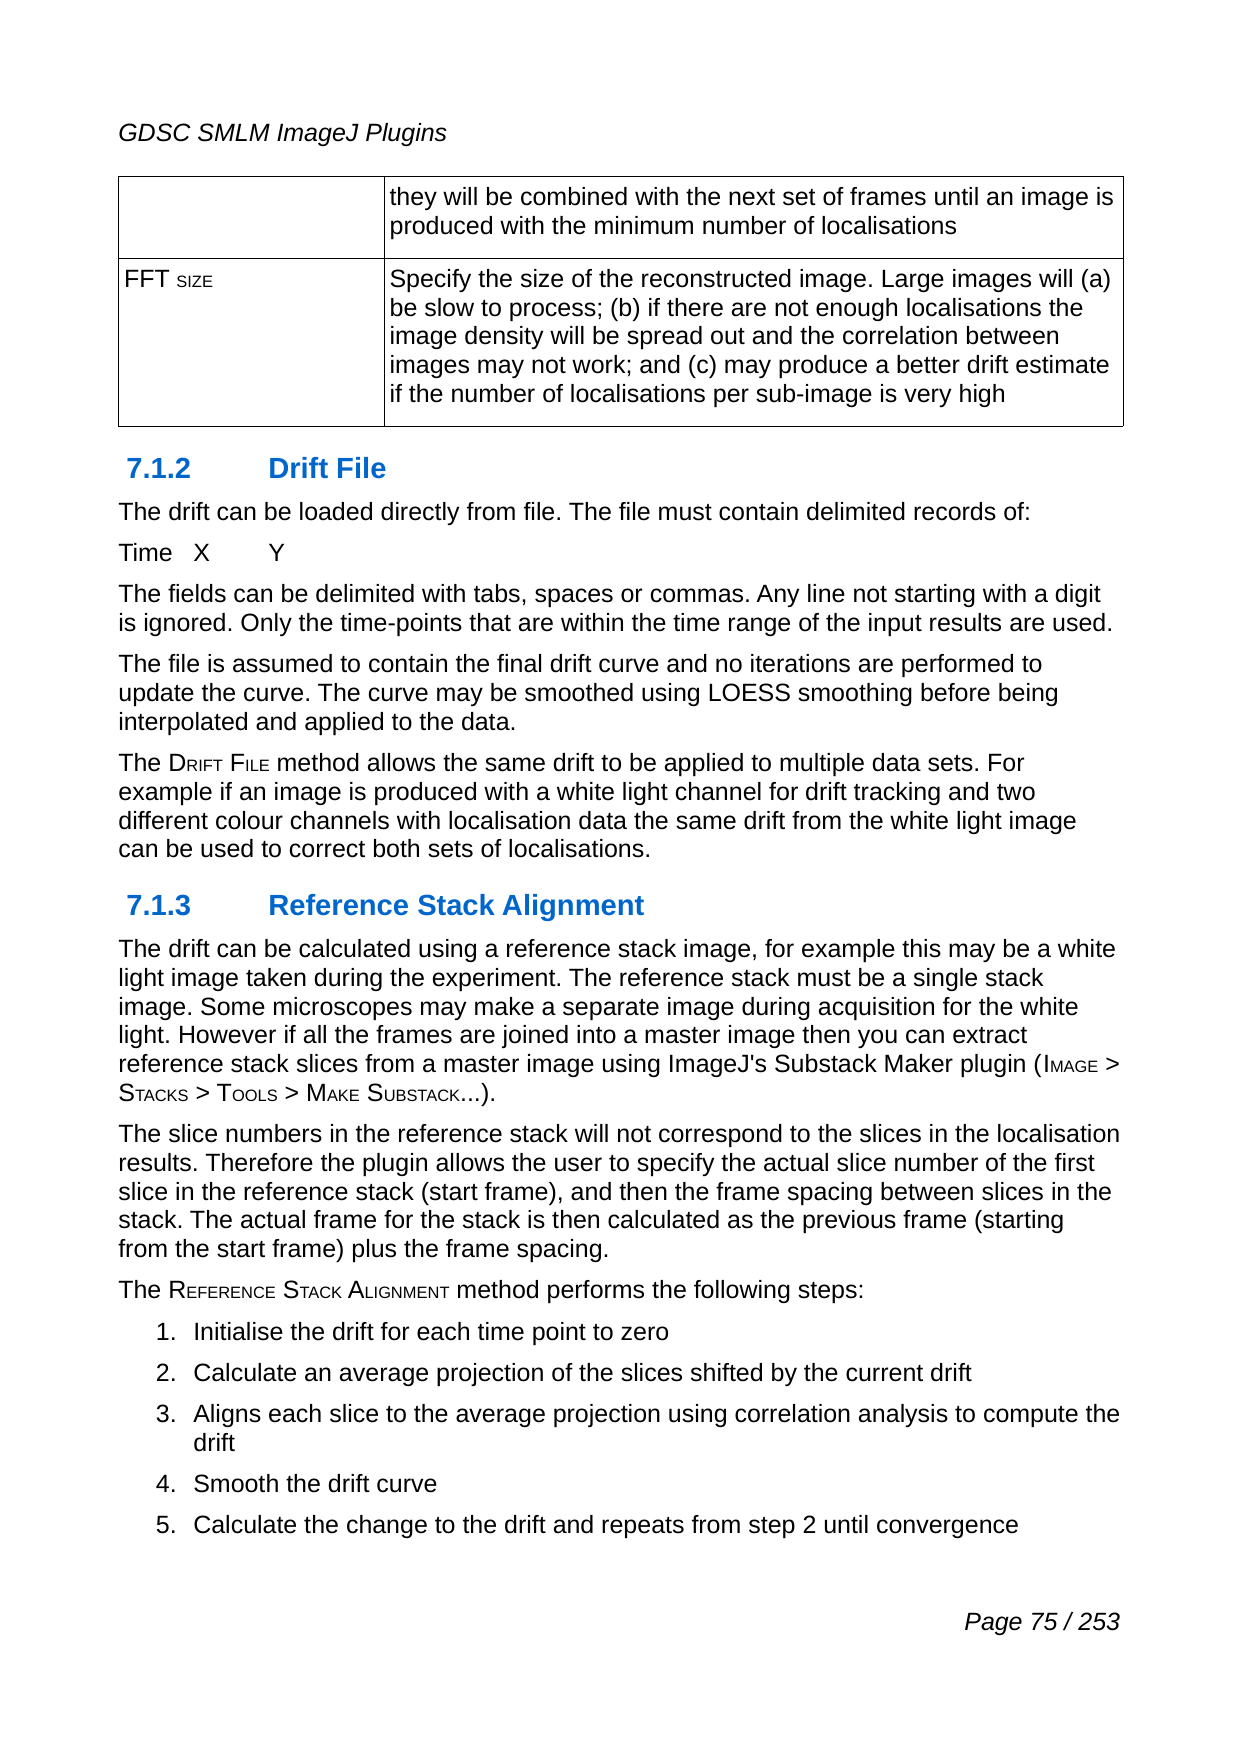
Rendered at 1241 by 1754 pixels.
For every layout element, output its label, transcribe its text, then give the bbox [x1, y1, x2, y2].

text The Reference Stack Alignment method performs the following steps: [118, 1275, 1122, 1304]
list Calculate an average projection of the slices shifted by the current drift [156, 1358, 1122, 1387]
subtitle Reference Stack Alignment [118, 888, 1122, 922]
text The drift can be calculated using a reference stack image, for example this may be a white light image taken during the experiment. The reference stack must be a single stack image. Some microscopes may make a separate image during acquisition for the white light. However if all the frames are joined into a master image then you can extract reference stack slices from a master image using ImageJ's Substack Maker plugin (Image > Stacks > Tools > Make Substack...). [118, 934, 1122, 1107]
text The slice numbers in the reference stack will not correspond to the slices in the localisation results. Therefore the plugin allows the user to specify the actual slice number of the first slice in the reference stack (start frame), and then the frame spacing between slices in the stack. The actual frame for the stack is then calculated as the previous frame (starting from the start frame) plus the frame spacing. [118, 1119, 1122, 1263]
text The file is assumed to contain the final drift curve and no iterations are performed to update the curve. The curve may be smoothed using LOESS smoothing before being interpolated and applied to the data. [118, 649, 1122, 736]
list Calculate the change to the drift and repeats from step 2 until convergence [156, 1510, 1122, 1539]
list Initialise the drift for each time point to zero [156, 1317, 1122, 1345]
text The Drift File method allows the same drift to be applied to multiple data sets. For example if an image is produced with a white light channel for drift tracking and two different colour channels with localisation data the same drift from the white light image can be used to correct both sets of localisations. [118, 748, 1122, 863]
table_cell [119, 177, 384, 258]
table_cell Specify the size of the reconstructed image. Large images will (a) be slow to process; (b) if there are not enough localisations the image density will be spread out and the correlation between images may not work; and (c) may produce a better drift estimate if the number of localisations per sub-image is very high [385, 259, 1123, 426]
table_cell they will be combined with the next set of frames until an image is produced with the minimum number of localisations [385, 177, 1123, 258]
table_cell FFT size [119, 259, 384, 426]
text The drift can be loaded directly from file. The file must contain delimited records of: [118, 497, 1122, 526]
text Time X Y [118, 538, 1122, 567]
list Aligns each slice to the average projection using correlation analysis to compute the drift [156, 1399, 1122, 1457]
text The fields can be delimited with tabs, spaces or commas. Any line not starting with a digit is ignored. Only the time-points that are within the time range of the input results are used. [118, 579, 1122, 637]
subtitle Drift File [118, 451, 1122, 484]
list Smooth the drift curve [156, 1469, 1122, 1498]
